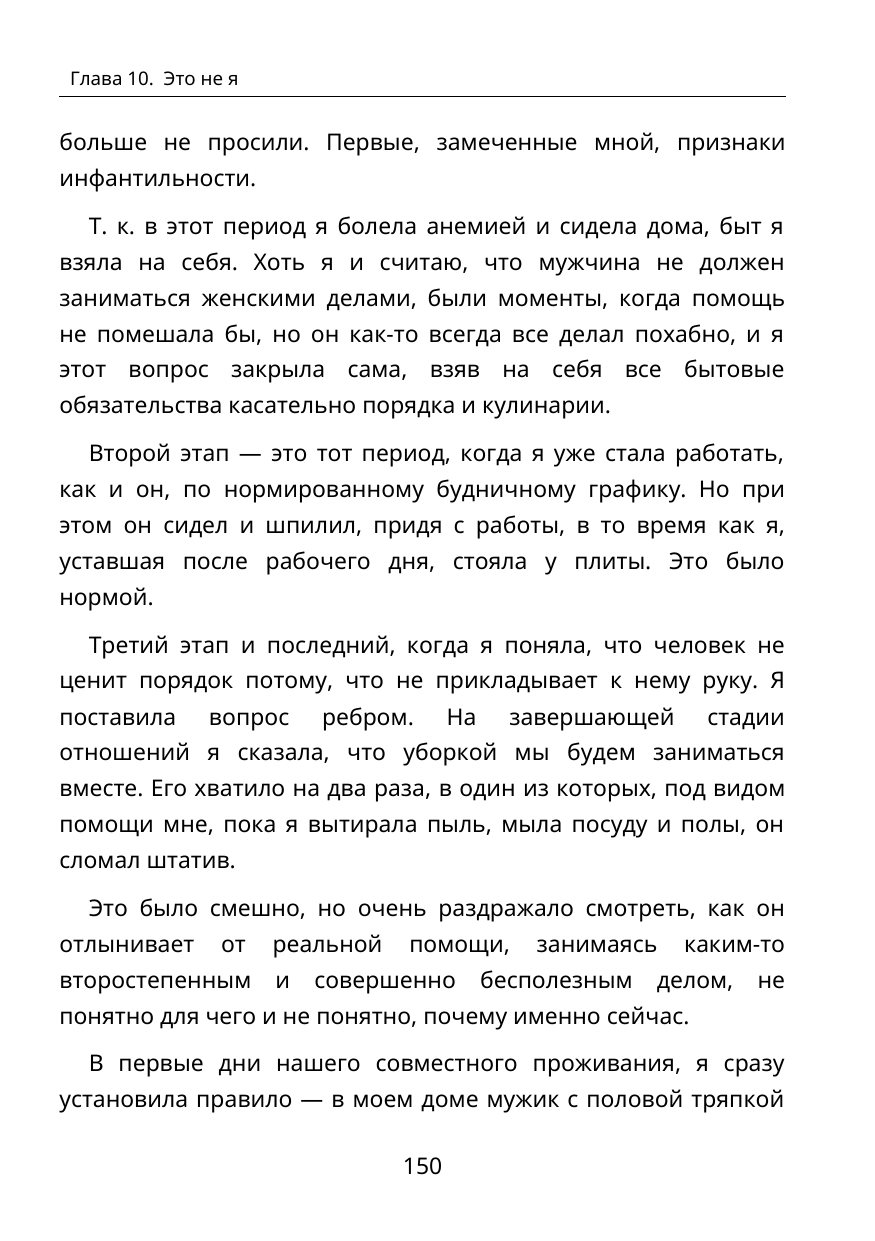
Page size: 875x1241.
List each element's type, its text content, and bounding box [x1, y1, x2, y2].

text больше не просили. Первые, замеченные мной, признаки инфантильности. [59, 126, 786, 193]
text В первые дни нашего совместного проживания, я сразу установила правило — в моем доме мужик с половой тряпкой [59, 1047, 786, 1114]
text Т. к. в этот период я болела анемией и сидела дома, быт я взяла на себя. Хоть я и считаю, что мужчина не должен заниматься женскими делами, были моменты, когда помощь не помешала бы, но он как-то всегда все делал похабно, и я этот вопрос закрыла сама, взяв на себя все бытовые обязательства касательно порядка и кулинарии. [59, 210, 786, 421]
text Второй этап — это тот период, когда я уже стала работать, как и он, по нормированному будничному графику. Но при этом он сидел и шпилил, придя с работы, в то время как я, уставшая после рабочего дня, стояла у плиты. Это было нормой. [59, 437, 786, 612]
text Это было смешно, но очень раздражало смотреть, как он отлынивает от реальной помощи, занимаясь каким-то второстепенным и совершенно бесполезным делом, не понятно для чего и не понятно, почему именно сейчас. [59, 892, 786, 1031]
text Третий этап и последний, когда я поняла, что человек не ценит порядок потому, что не прикладывает к нему руку. Я поставила вопрос ребром. На завершающей стадии отношений я сказала, что уборкой мы будем заниматься вместе. Его хватило на два раза, в один из которых, под видом помощи мне, пока я вытирала пыль, мыла посуду и полы, он сломал штатив. [59, 628, 786, 875]
